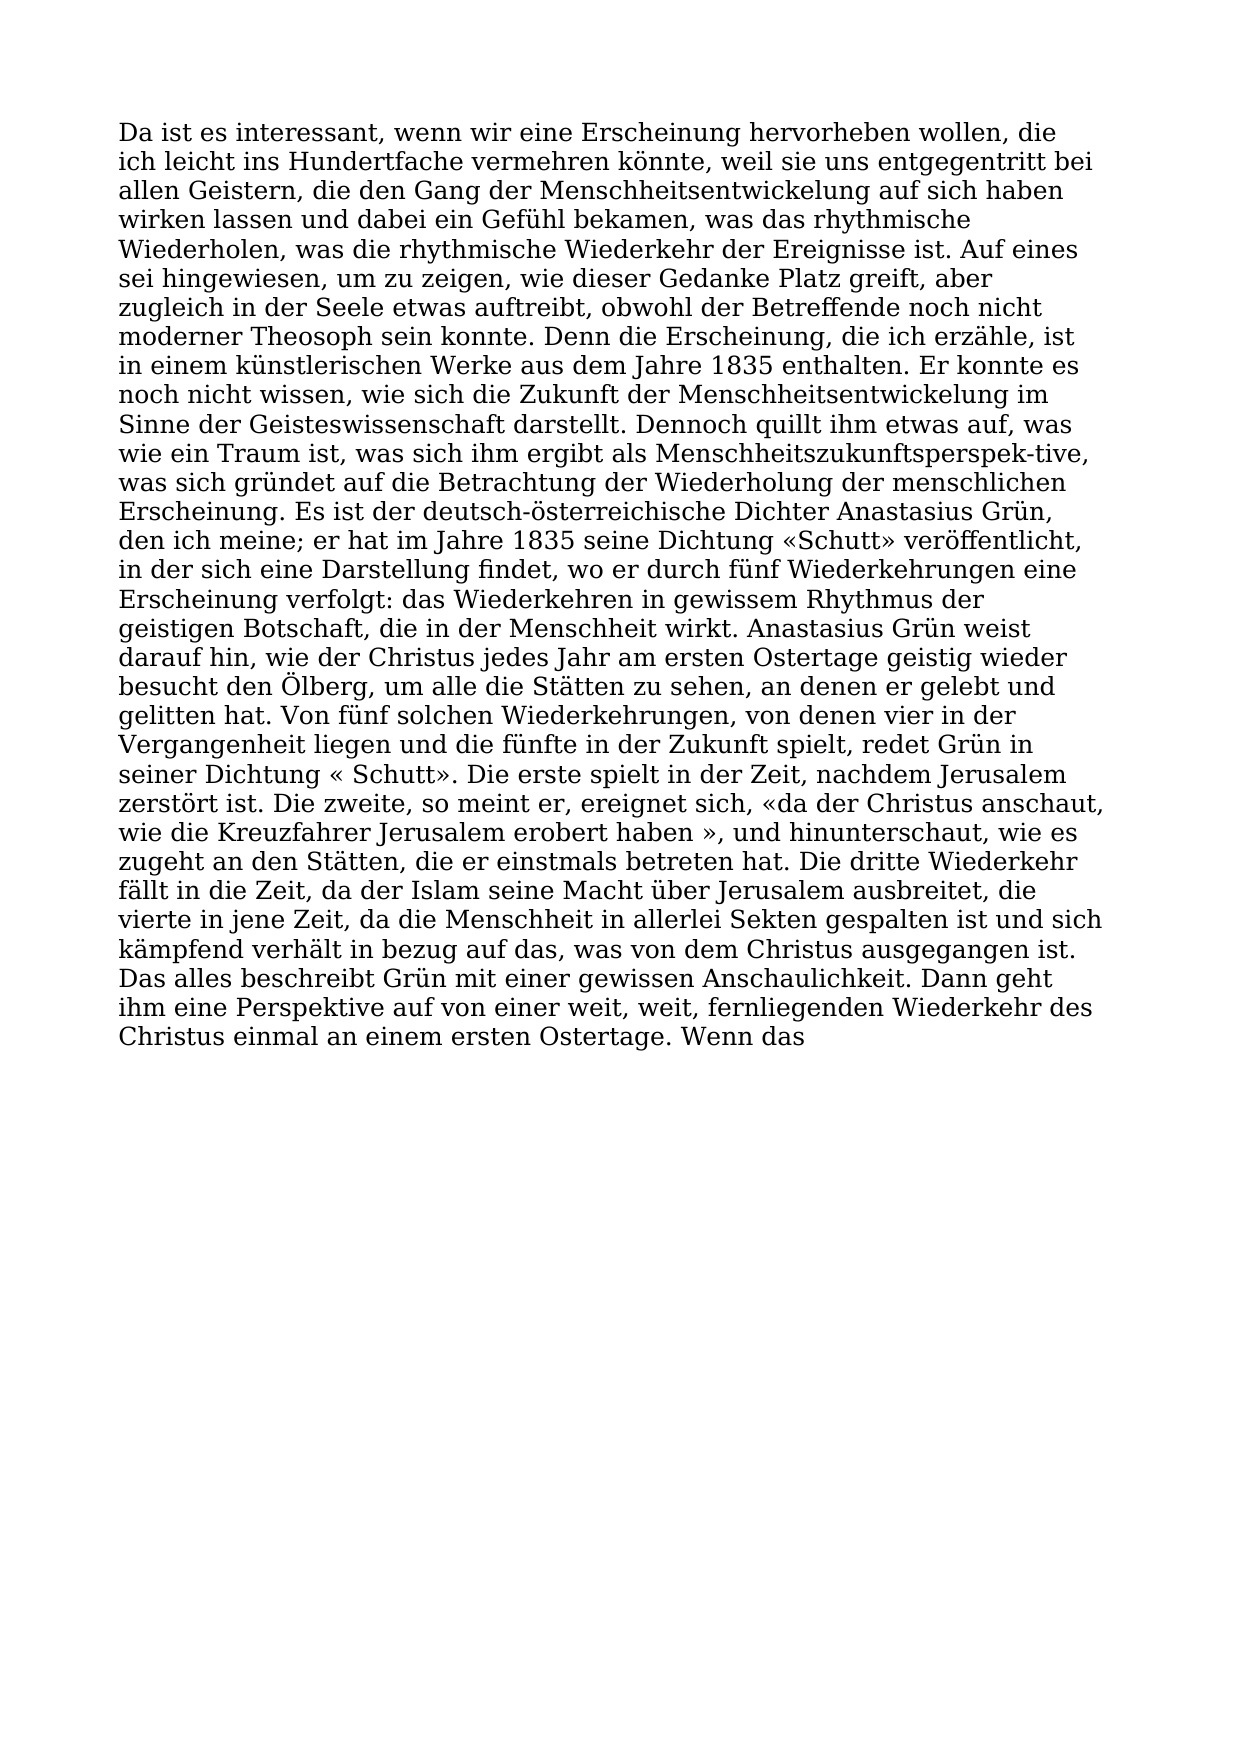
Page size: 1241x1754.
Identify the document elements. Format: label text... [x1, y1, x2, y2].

text wirken lassen und dabei ein Gefühl bekamen, was das rhythmische [118, 206, 1122, 235]
text Vergangenheit liegen und die fünfte in der Zukunft spielt, redet Grün in [118, 731, 1122, 760]
text vierte in jene Zeit, da die Menschheit in allerlei Sekten gespalten ist und sich [118, 906, 1122, 935]
text wie die Kreuzfahrer Jerusalem erobert haben », und hinunterschaut, wie es [118, 818, 1122, 847]
text besucht den Ölberg, um alle die Stätten zu sehen, an denen er gelebt und [118, 672, 1122, 701]
text kämpfend verhält in bezug auf das, was von dem Christus ausgegangen ist. [118, 935, 1122, 964]
text noch nicht wissen, wie sich die Zukunft der Menschheitsentwickelung im [118, 381, 1122, 410]
text in einem künstlerischen Werke aus dem Jahre 1835 enthalten. Er konnte es [118, 351, 1122, 381]
text Das alles beschreibt Grün mit einer gewissen Anschaulichkeit. Dann geht [118, 964, 1122, 993]
text Erscheinung. Es ist der deutsch-österreichische Dichter Anastasius Grün, [118, 497, 1122, 526]
text Christus einmal an einem ersten Ostertage. Wenn das [118, 1022, 1122, 1051]
text zugleich in der Seele etwas auftreibt, obwohl der Betreffende noch nicht [118, 293, 1122, 322]
text seiner Dichtung « Schutt». Die erste spielt in der Zeit, nachdem Jerusalem [118, 760, 1122, 789]
text was sich gründet auf die Betrachtung der Wiederholung der menschlichen [118, 468, 1122, 497]
text gelitten hat. Von fünf solchen Wiederkehrungen, von denen vier in der [118, 701, 1122, 731]
text allen Geistern, die den Gang der Menschheitsentwickelung auf sich haben [118, 176, 1122, 206]
text sei hingewiesen, um zu zeigen, wie dieser Gedanke Platz greift, aber [118, 264, 1122, 293]
text moderner Theosoph sein konnte. Denn die Erscheinung, die ich erzähle, ist [118, 322, 1122, 351]
text ihm eine Perspektive auf von einer weit, weit, fernliegenden Wiederkehr des [118, 993, 1122, 1022]
text ich leicht ins Hundertfache vermehren könnte, weil sie uns entgegentritt bei [118, 147, 1122, 176]
text Da ist es interessant, wenn wir eine Erscheinung hervorheben wollen, die [118, 118, 1122, 147]
text Erscheinung verfolgt: das Wiederkehren in gewissem Rhythmus der [118, 585, 1122, 614]
text den ich meine; er hat im Jahre 1835 seine Dichtung «Schutt» veröffentlicht, [118, 526, 1122, 556]
text Wiederholen, was die rhythmische Wiederkehr der Ereignisse ist. Auf eines [118, 235, 1122, 264]
text wie ein Traum ist, was sich ihm ergibt als Menschheitszukunftsperspek-tive, [118, 439, 1122, 468]
text darauf hin, wie der Christus jedes Jahr am ersten Ostertage geistig wieder [118, 643, 1122, 672]
text Sinne der Geisteswissenschaft darstellt. Dennoch quillt ihm etwas auf, was [118, 410, 1122, 439]
text geistigen Botschaft, die in der Menschheit wirkt. Anastasius Grün weist [118, 614, 1122, 643]
text zugeht an den Stätten, die er einstmals betreten hat. Die dritte Wiederkehr [118, 847, 1122, 876]
text fällt in die Zeit, da der Islam seine Macht über Jerusalem ausbreitet, die [118, 876, 1122, 906]
text zerstört ist. Die zweite, so meint er, ereignet sich, «da der Christus anschaut, [118, 789, 1122, 818]
text in der sich eine Darstellung findet, wo er durch fünf Wiederkehrungen eine [118, 556, 1122, 585]
